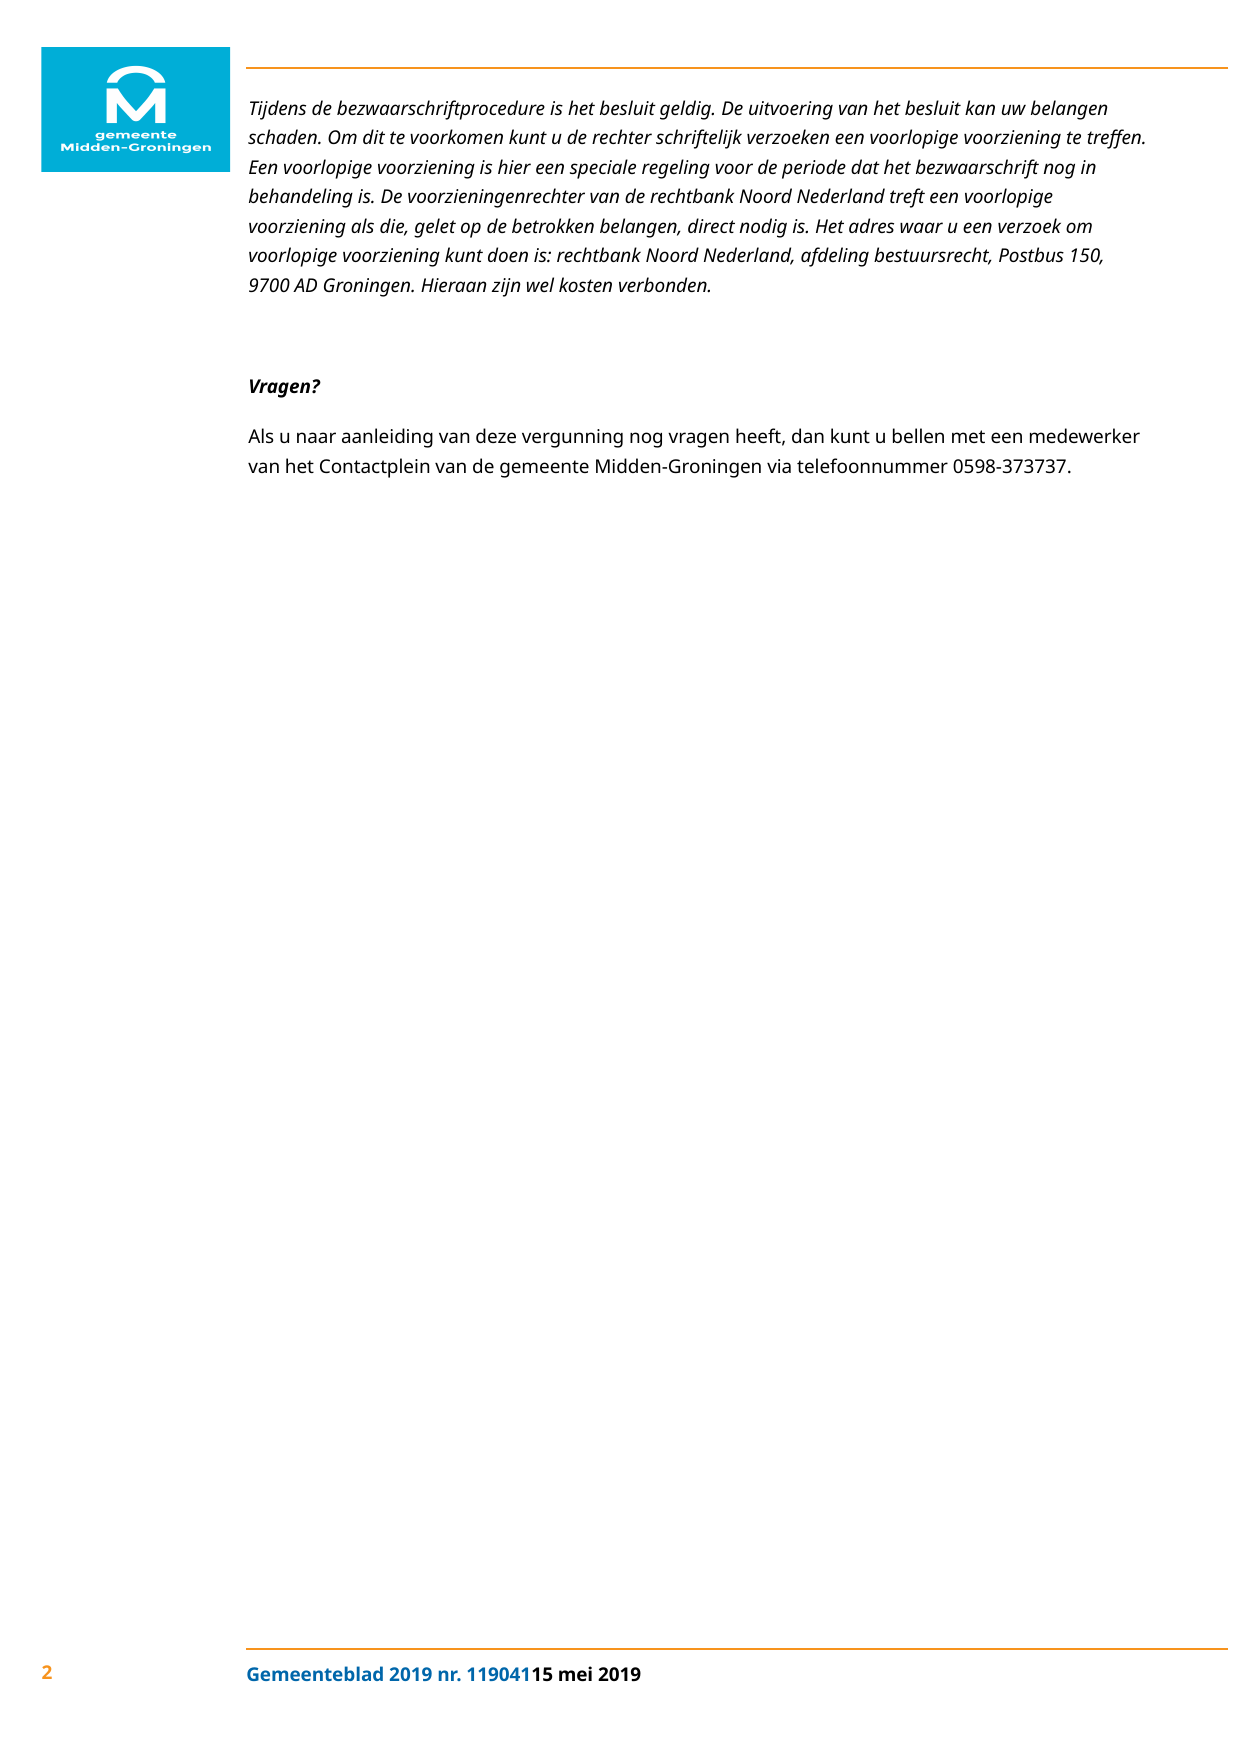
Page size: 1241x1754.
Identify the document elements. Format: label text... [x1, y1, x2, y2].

text Als u naar aanleiding van deze vergunning nog vragen heeft, dan kunt u bellen met een medewerker van het Contactplein van de gemeente Midden-Groningen via telefoonnummer 0598-373737. [248, 423, 1152, 479]
picture [107, 89, 165, 122]
text Tijdens de bezwaarschriftprocedure is het besluit geldig. De uitvoering van het besluit kan uw belangen schaden. Om dit te voorkomen kunt u de rechter schriftelijk verzoeken een voorlopige voorziening te treffen. Een voorlopige voorziening is hier een speciale regeling voor de periode dat het bezwaarschrift nog in behandeling is. De voorzieningenrechter van de rechtbank Noord Nederland treft een voorlopige voorziening als die, gelet op de betrokken belangen, direct nodig is. Het adres waar u een verzoek om voorlopige voorziening kunt doen is: rechtbank Noord Nederland, afdeling bestuursrecht, Postbus 150, 9700 AD Groningen. Hieraan zijn wel kosten verbonden. [248, 95, 1152, 298]
picture [108, 66, 164, 82]
picture [184, 146, 190, 153]
text Vragen? [248, 373, 1152, 399]
